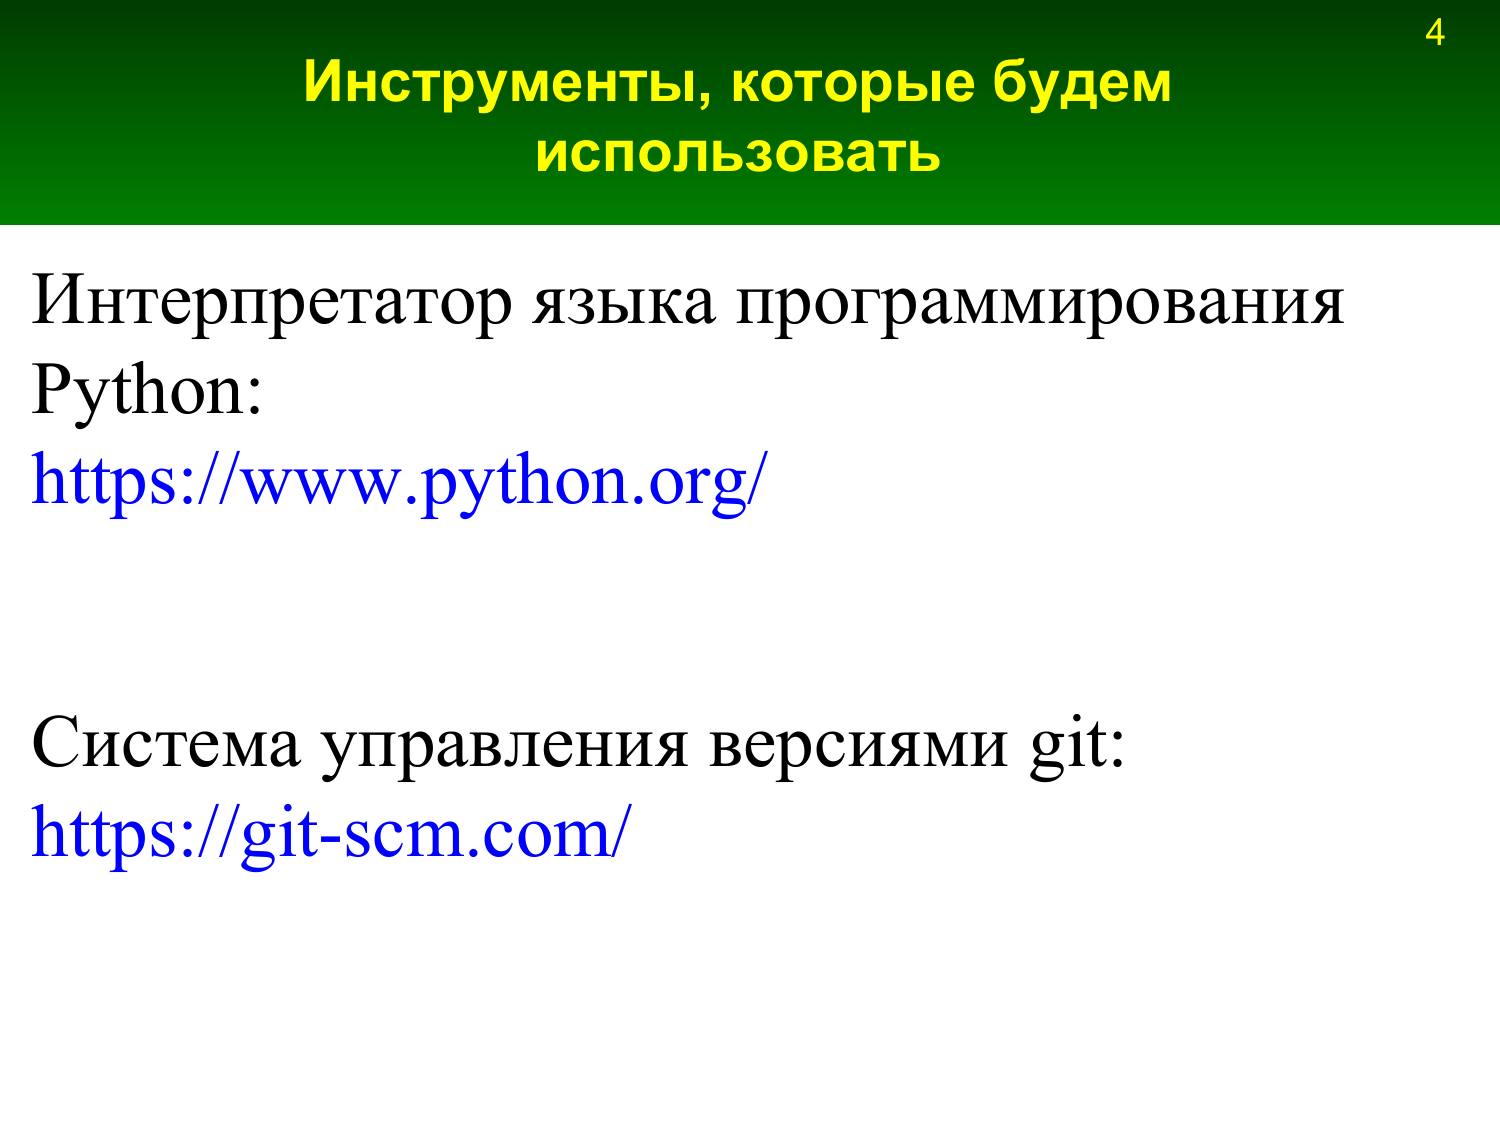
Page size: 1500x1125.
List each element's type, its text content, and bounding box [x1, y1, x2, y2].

text_box Система управления версиями git: https://git-scm.com/ [17, 683, 1145, 879]
title Инструменты, которые будем использовать [88, 18, 1389, 207]
text_box Интерпретатор языка программирования Python: https://www.python.org/ [17, 240, 1382, 526]
